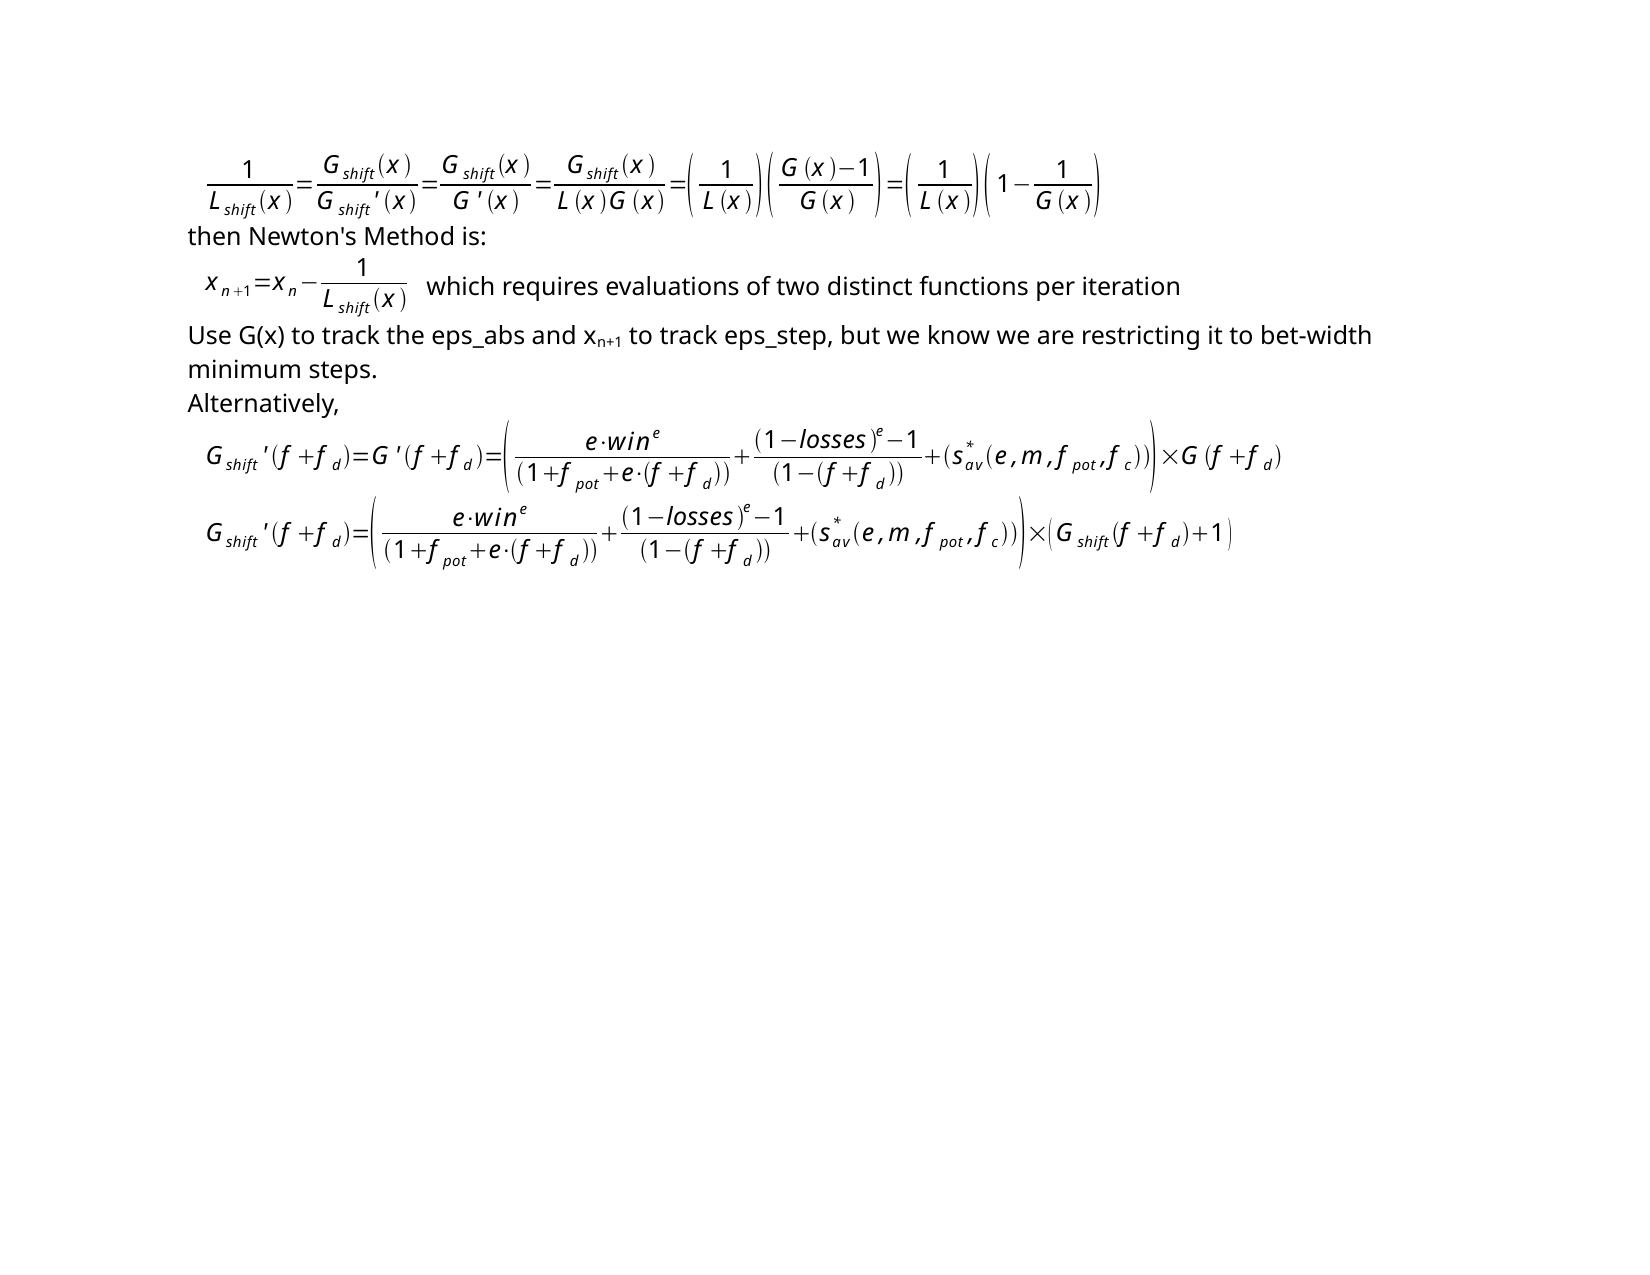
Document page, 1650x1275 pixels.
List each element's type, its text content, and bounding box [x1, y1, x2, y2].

text which requires evaluations of two distinct functions per iteration [187, 253, 1462, 317]
text then Newton's Method is: [187, 219, 1462, 253]
text Use G(x) to track the eps_abs and xn+1 to track eps_step, but we know we are restricting it to bet-width minimum steps. [187, 317, 1462, 385]
text Alternatively, [187, 385, 1462, 419]
